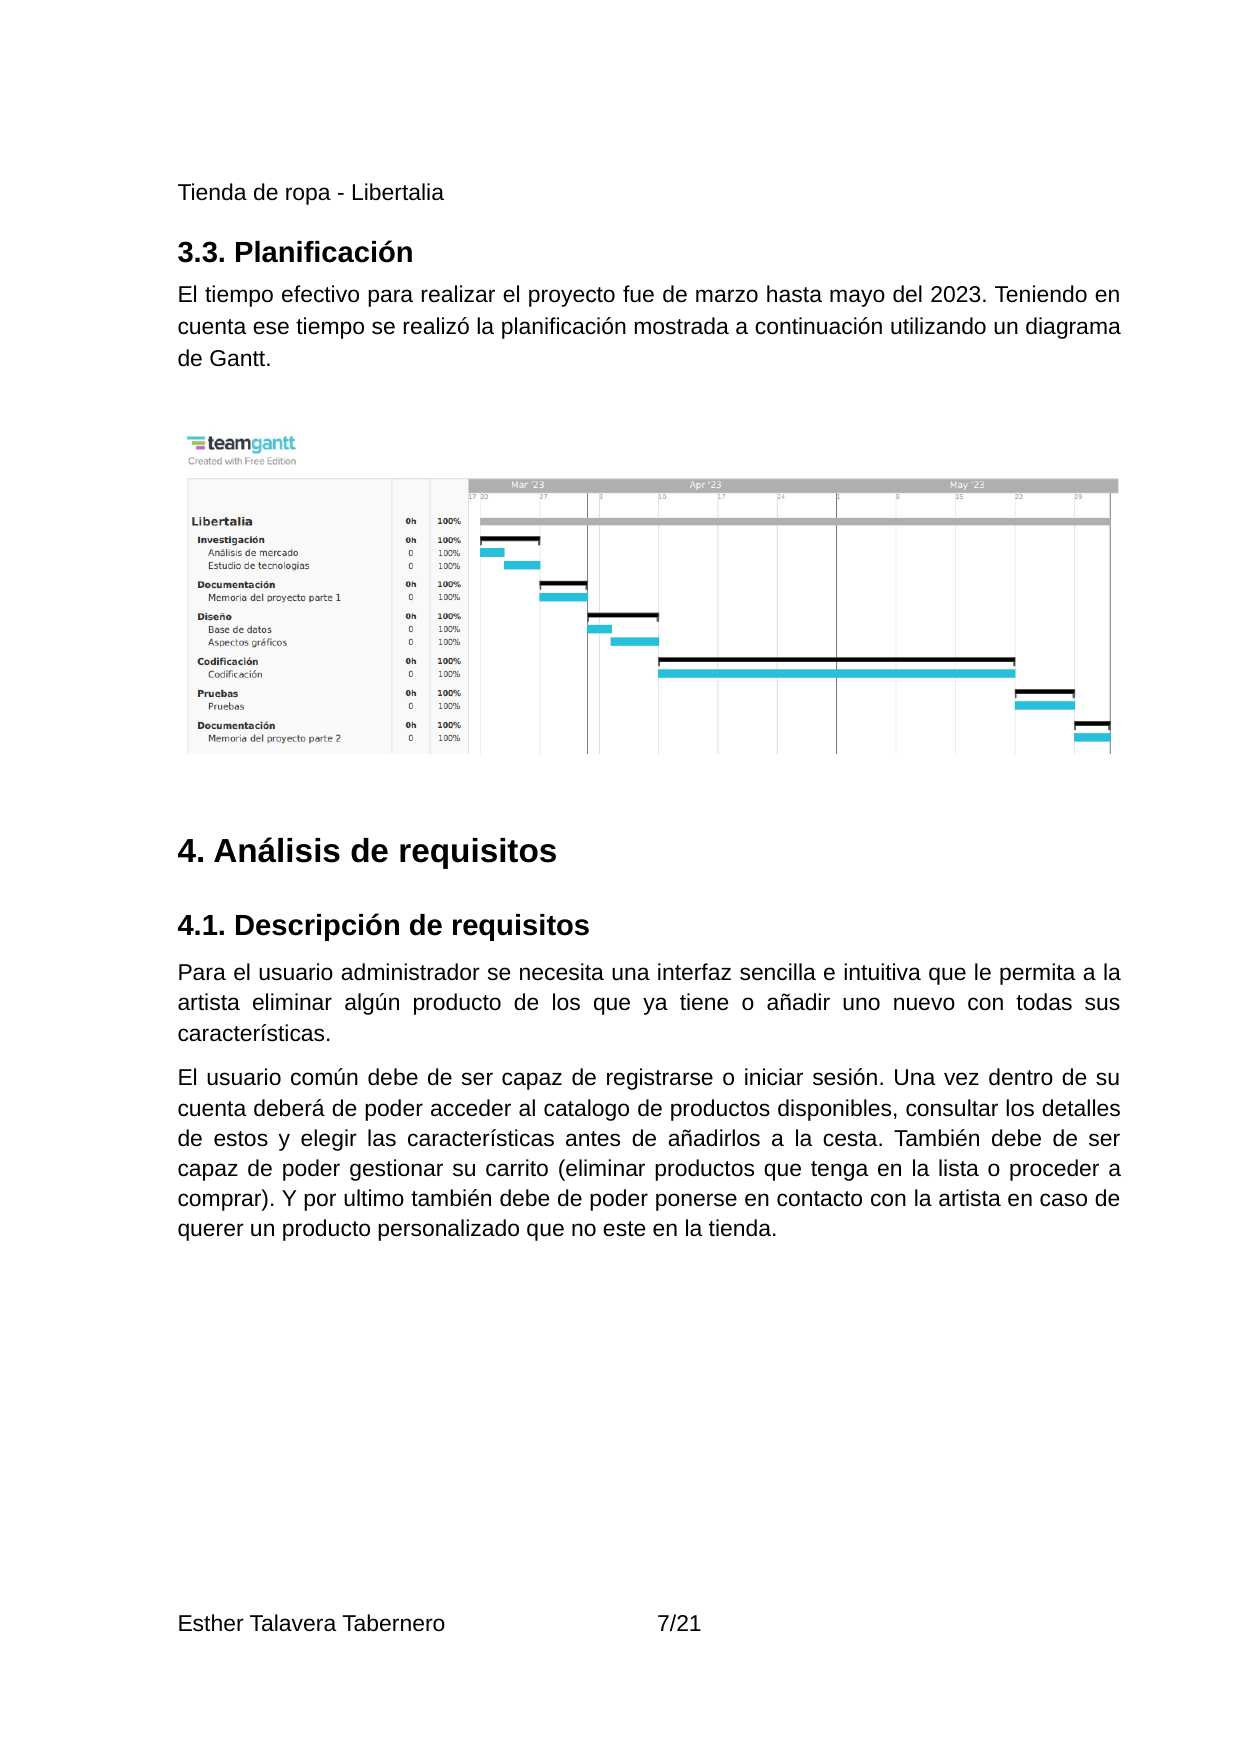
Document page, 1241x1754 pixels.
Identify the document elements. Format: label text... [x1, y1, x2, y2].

picture [177, 422, 1119, 754]
subtitle 4.1. Descripción de requisitos [177, 908, 1122, 942]
subtitle 4. Análisis de requisitos [177, 831, 1122, 869]
text El usuario común debe de ser capaz de registrarse o iniciar sesión. Una vez dentro de su cuenta deberá de poder acceder al catalogo de productos disponibles, consultar los detalles de estos y elegir las características antes de añadirlos a la cesta. También debe de ser capaz de poder gestionar su carrito (eliminar productos que tenga en la lista o proceder a comprar). Y por ultimo también debe de poder ponerse en contacto con la artista en caso de querer un producto personalizado que no este en la tienda. [177, 1064, 1122, 1242]
subtitle 3.3. Planificación [177, 235, 1122, 269]
text El tiempo efectivo para realizar el proyecto fue de marzo hasta mayo del 2023. Teniendo en cuenta ese tiempo se realizó la planificación mostrada a continuación utilizando un diagrama de Gantt. [177, 281, 1122, 371]
text Para el usuario administrador se necesita una interfaz sencilla e intuitiva que le permita a la artista eliminar algún producto de los que ya tiene o añadir uno nuevo con todas sus características. [177, 959, 1122, 1046]
